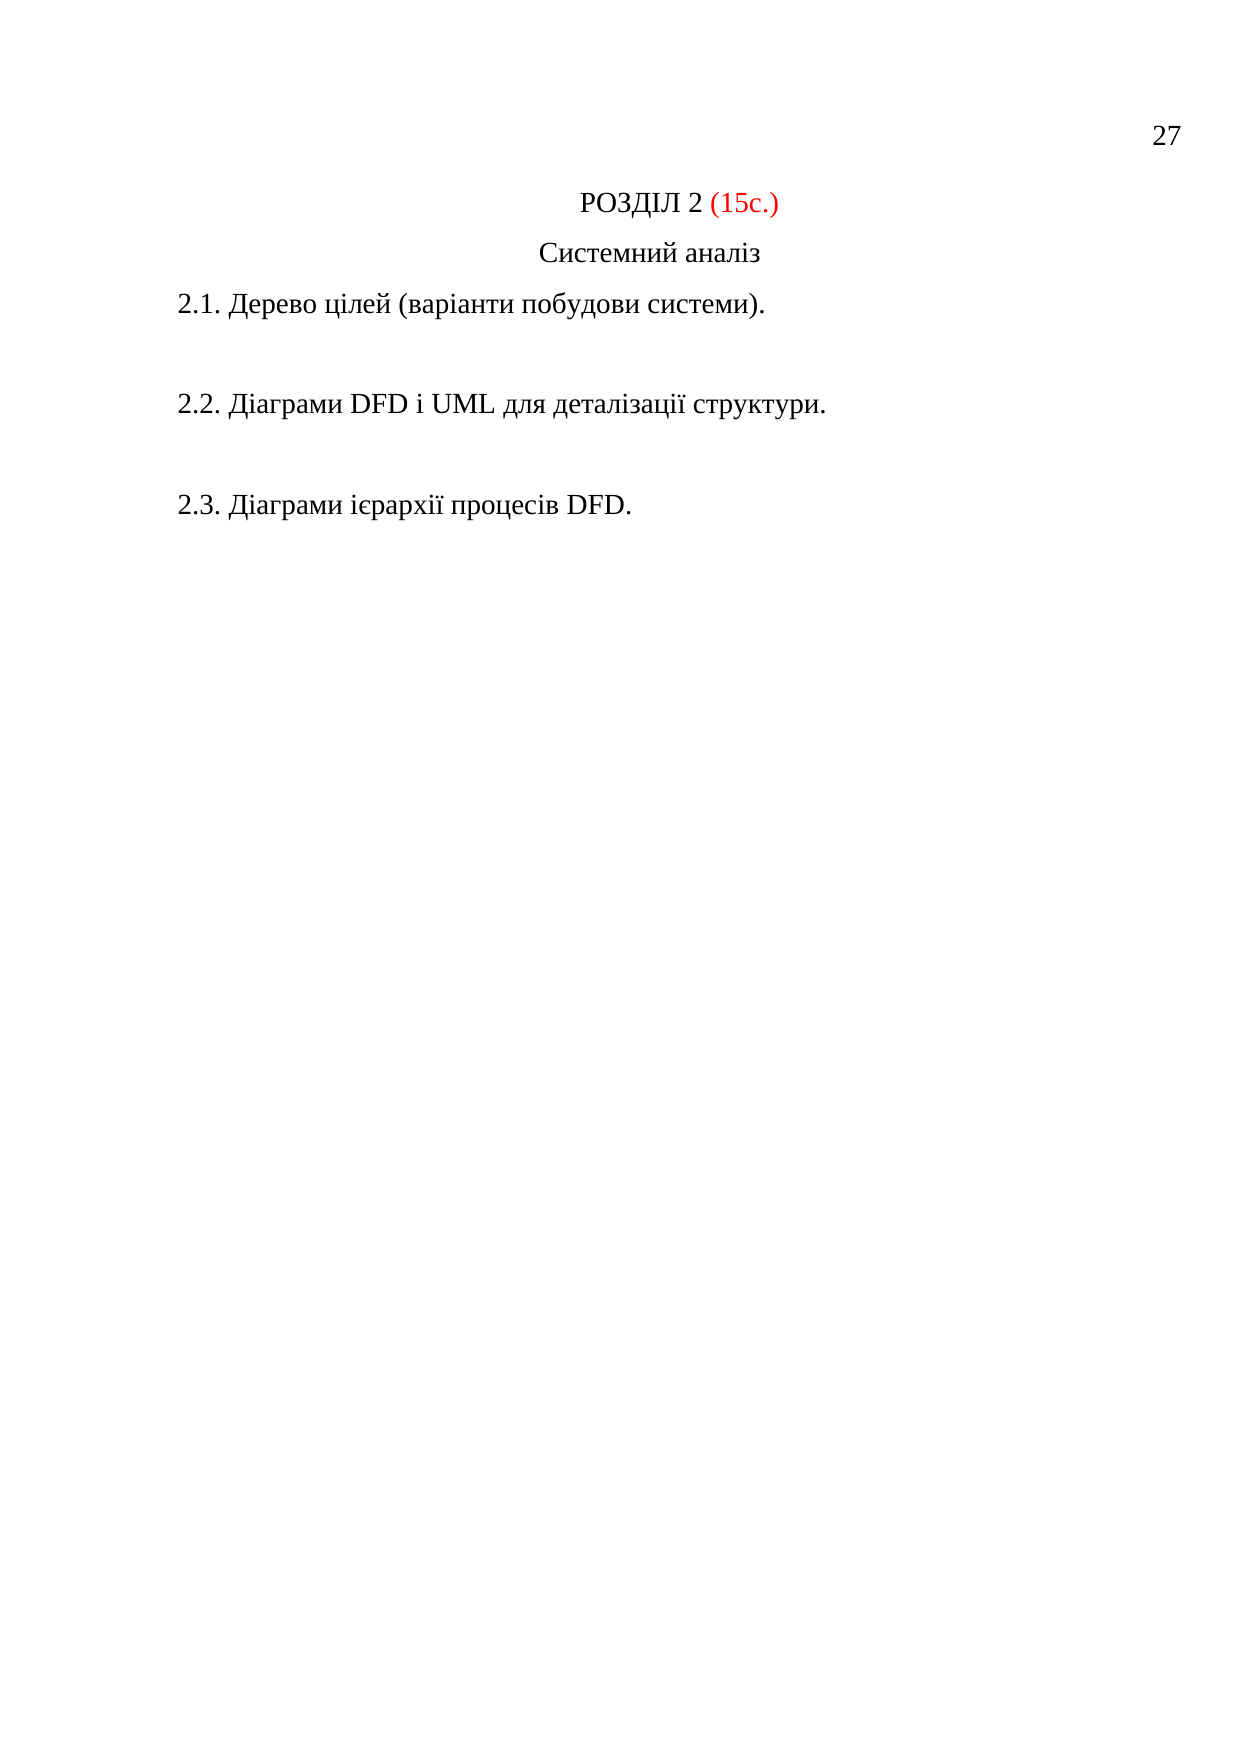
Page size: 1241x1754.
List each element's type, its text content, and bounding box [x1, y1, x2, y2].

subtitle 2.1. Дерево цілей (варіанти побудови системи). [118, 286, 1181, 319]
subtitle 2.2. Діаграми DFD і UML для деталізації структури. [118, 386, 1181, 420]
subtitle РОЗДІЛ 2 (15c.) Системний аналіз [118, 185, 1181, 269]
subtitle 2.3. Діаграми ієрархії процесів DFD. [118, 487, 1181, 521]
